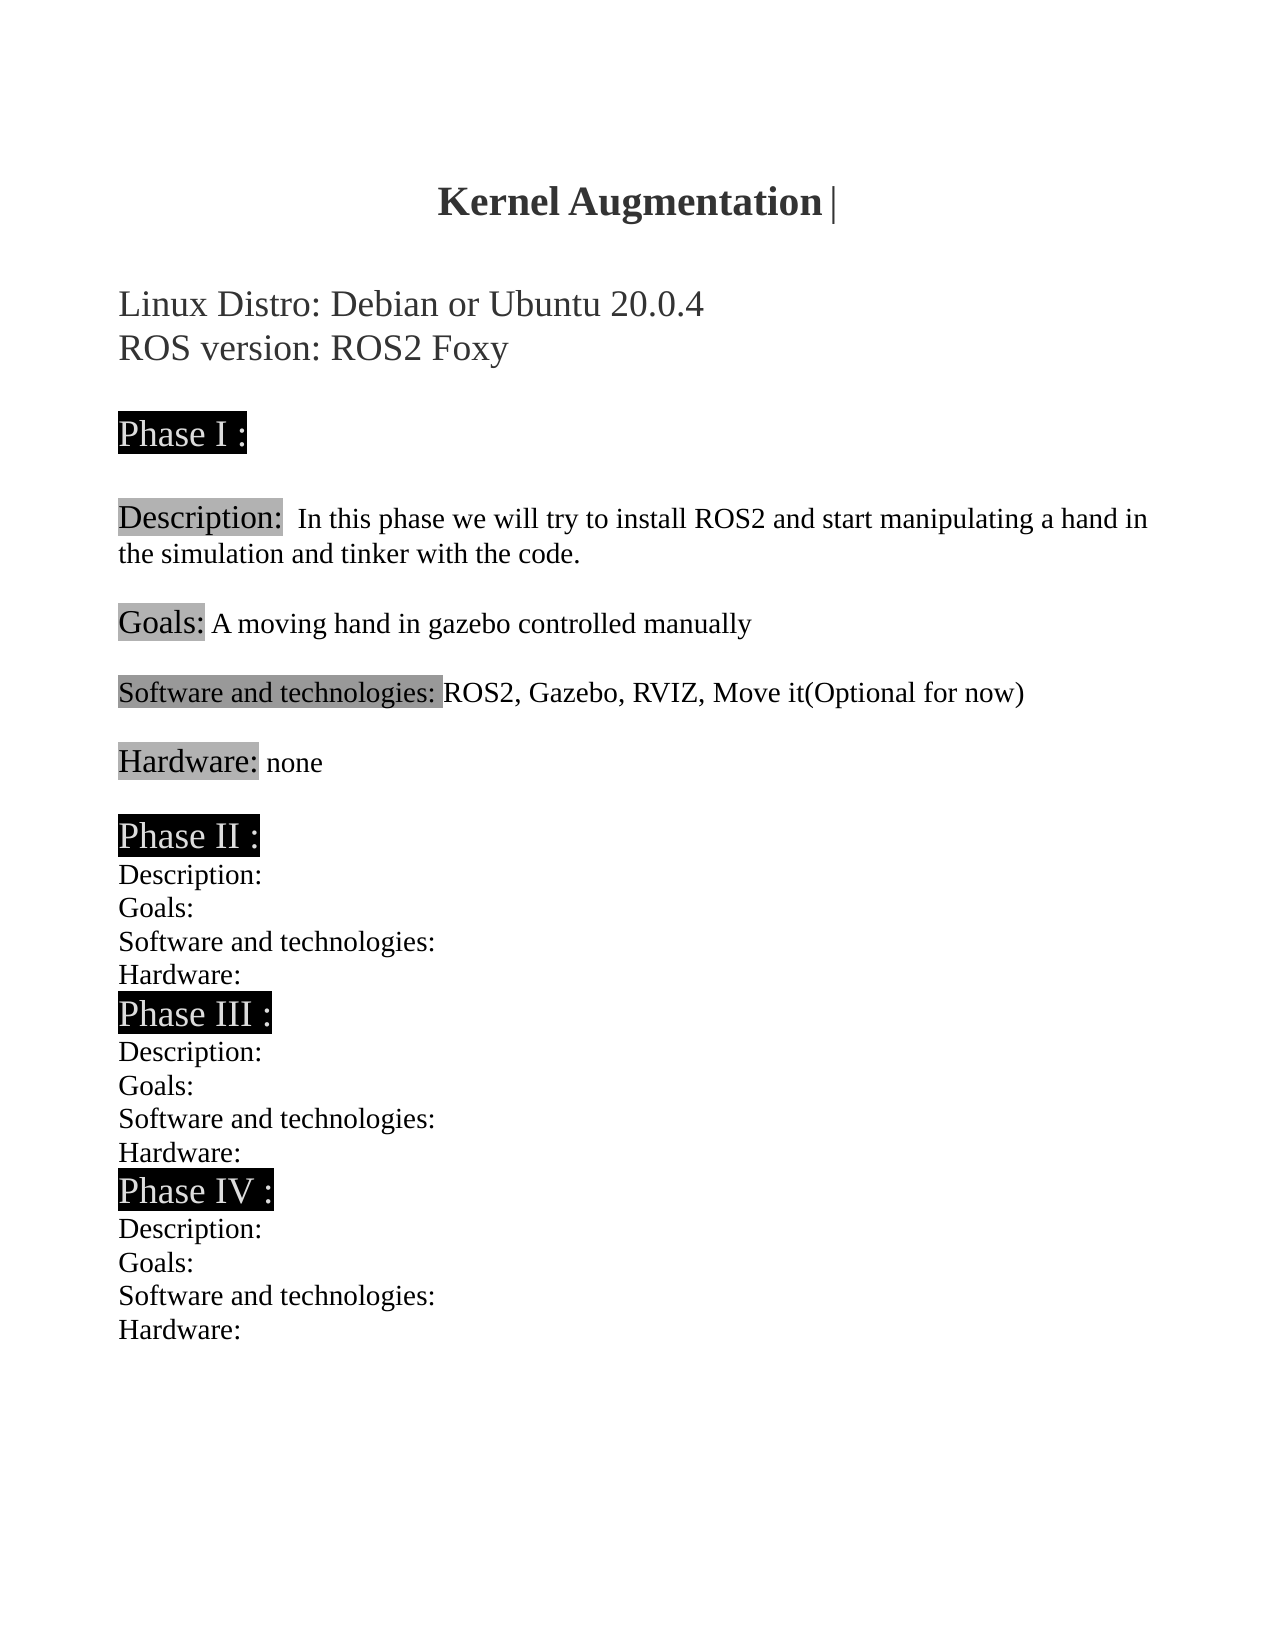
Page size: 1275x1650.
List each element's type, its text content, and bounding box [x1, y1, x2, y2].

text Phase IV : [118, 1168, 1157, 1211]
text Software and technologies: [118, 924, 1157, 957]
text Description: [118, 1211, 1157, 1245]
text Phase II : [118, 814, 1157, 857]
text Phase I : [118, 411, 1157, 454]
text Description: [118, 1034, 1157, 1068]
text Hardware: none [118, 742, 1157, 780]
text Software and technologies: [118, 1101, 1157, 1135]
text Phase III : [118, 991, 1157, 1034]
text Goals: [118, 1245, 1157, 1278]
text Kernel Augmentation | [118, 176, 1157, 224]
text Hardware: [118, 1135, 1157, 1168]
text Linux Distro: Debian or Ubuntu 20.0.4 [118, 282, 1157, 325]
text Software and technologies: [118, 1278, 1157, 1312]
text Software and technologies: ROS2, Gazebo, RVIZ, Move it(Optional for now) [118, 675, 1157, 708]
text ROS version: ROS2 Foxy [118, 325, 1157, 368]
text Hardware: [118, 957, 1157, 991]
text Goals: A moving hand in gazebo controlled manually [118, 603, 1157, 641]
text Description: In this phase we will try to install ROS2 and start manipulating a hand in the simulation and tinker with the code. [118, 497, 1157, 569]
text Goals: [118, 890, 1157, 924]
text Goals: [118, 1068, 1157, 1101]
text Hardware: [118, 1312, 1157, 1346]
text Description: [118, 857, 1157, 890]
